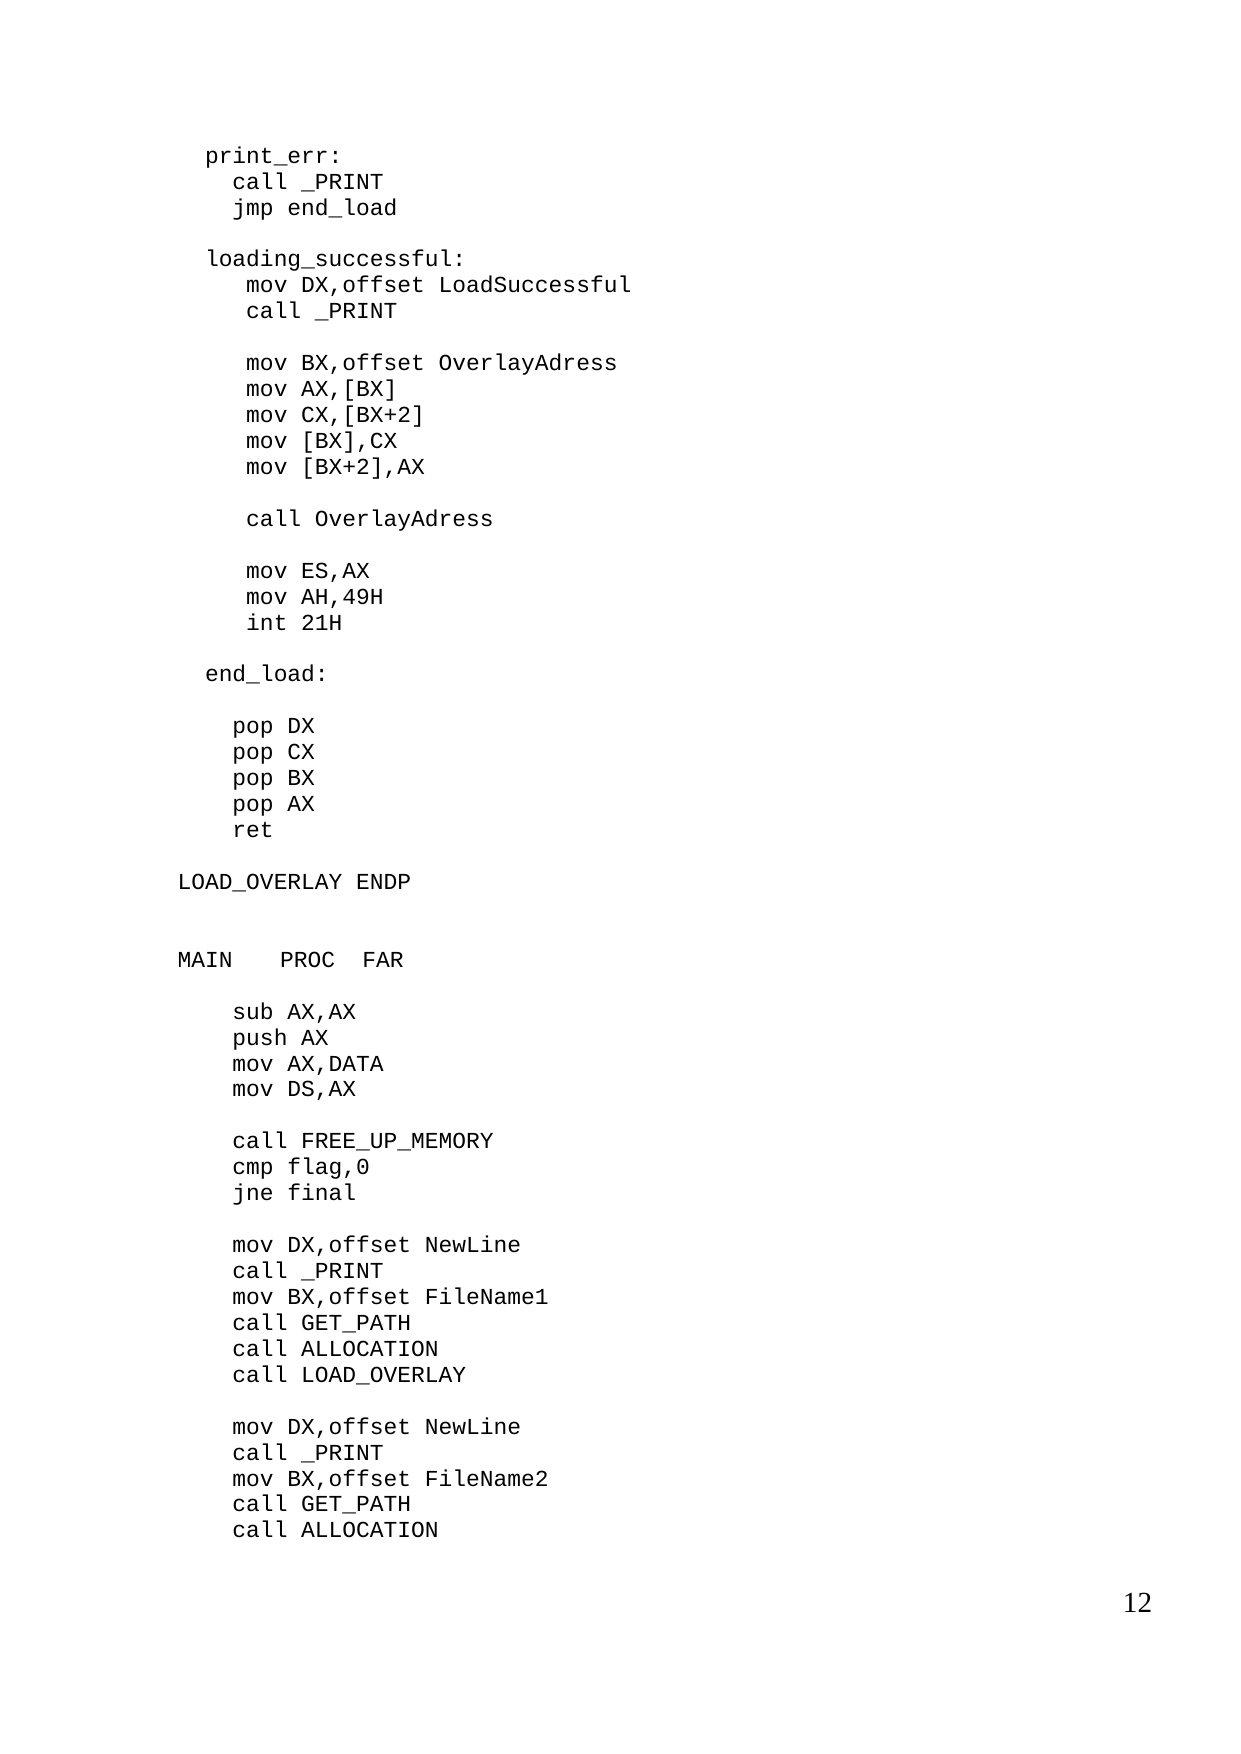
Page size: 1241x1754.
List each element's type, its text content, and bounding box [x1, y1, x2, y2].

text call _PRINT [177, 300, 1152, 326]
text mov ES,AX [177, 559, 1152, 585]
text mov BX,offset FileName2 [177, 1467, 1152, 1493]
text call ALLOCATION [177, 1519, 1152, 1545]
text mov AX,DATA [177, 1052, 1152, 1078]
text end_load: [177, 663, 1152, 689]
text jne final [177, 1182, 1152, 1207]
text pop DX [177, 715, 1152, 741]
text call _PRINT [177, 1441, 1152, 1467]
text call GET_PATH [177, 1311, 1152, 1337]
text pop AX [177, 792, 1152, 818]
text print_err: [177, 144, 1152, 170]
text loading_successful: [177, 248, 1152, 274]
text mov DX,offset NewLine [177, 1233, 1152, 1259]
text LOAD_OVERLAY ENDP [177, 870, 1152, 896]
text cmp flag,0 [177, 1156, 1152, 1182]
text mov CX,[BX+2] [177, 403, 1152, 429]
text call _PRINT [177, 170, 1152, 196]
text mov AX,[BX] [177, 377, 1152, 403]
text call LOAD_OVERLAY [177, 1363, 1152, 1389]
text mov DX,offset NewLine [177, 1415, 1152, 1441]
text pop CX [177, 741, 1152, 767]
text call ALLOCATION [177, 1337, 1152, 1363]
text MAIN PROC FAR [177, 948, 1152, 974]
text call OverlayAdress [177, 507, 1152, 533]
text mov [BX],CX [177, 429, 1152, 455]
text mov DS,AX [177, 1078, 1152, 1104]
text mov BX,offset OverlayAdress [177, 352, 1152, 377]
text call GET_PATH [177, 1493, 1152, 1519]
text mov [BX+2],AX [177, 455, 1152, 481]
text mov BX,offset FileName1 [177, 1285, 1152, 1311]
text mov AH,49H [177, 585, 1152, 611]
text mov DX,offset LoadSuccessful [177, 274, 1152, 300]
text call FREE_UP_MEMORY [177, 1130, 1152, 1156]
text push AX [177, 1026, 1152, 1052]
text int 21H [177, 611, 1152, 637]
text pop BX [177, 767, 1152, 792]
text ret [177, 818, 1152, 844]
text call _PRINT [177, 1259, 1152, 1285]
text sub AX,AX [177, 1000, 1152, 1026]
text jmp end_load [177, 196, 1152, 222]
